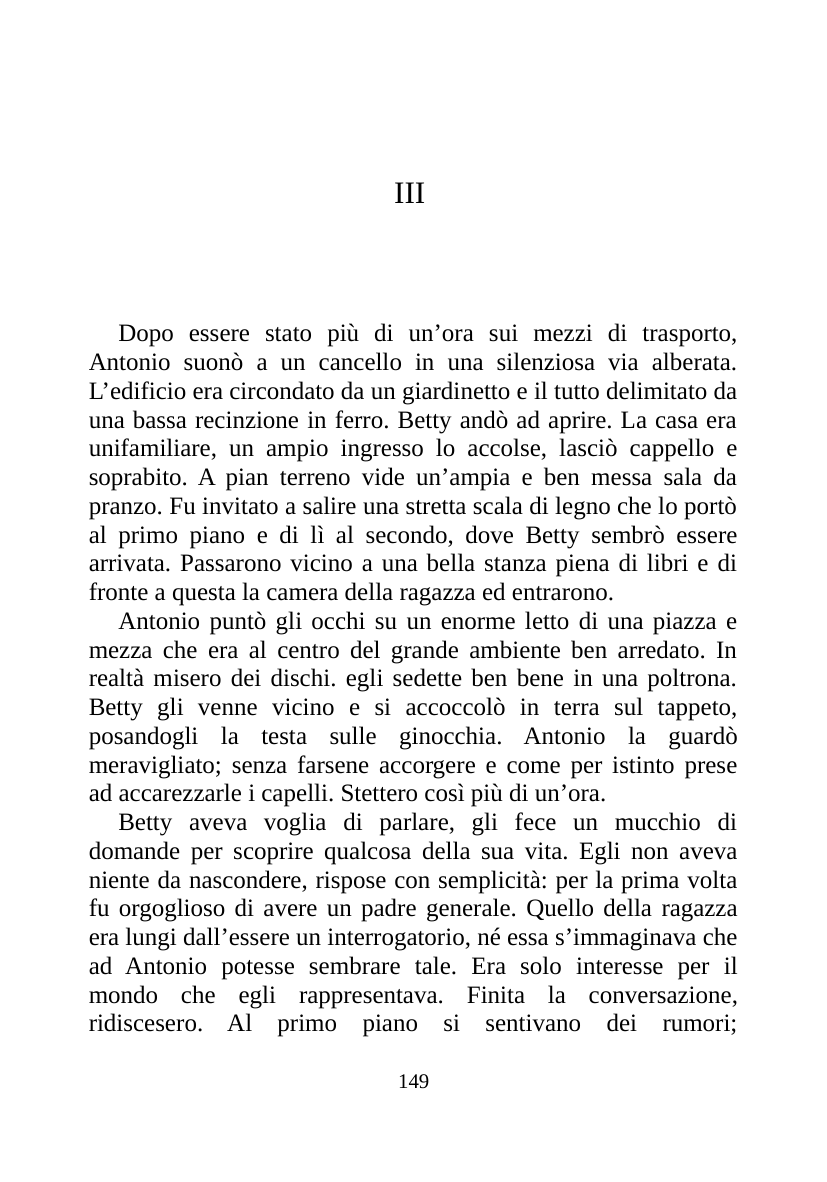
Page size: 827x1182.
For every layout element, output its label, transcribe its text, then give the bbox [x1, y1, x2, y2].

text Antonio puntò gli occhi su un enorme letto di una piazza e mezza che era al centro del grande ambiente ben arredato. In realtà misero dei dischi. egli sedette ben bene in una poltrona. Betty gli venne vicino e si accoccolò in terra sul tappeto, posandogli la testa sulle ginocchia. Antonio la guardò meravigliato; senza farsene accorgere e come per istinto prese ad accarezzarle i capelli. Stettero così più di un’ora. [88, 606, 738, 807]
text Betty aveva voglia di parlare, gli fece un mucchio di domande per scoprire qualcosa della sua vita. Egli non aveva niente da nascondere, rispose con semplicità: per la prima volta fu orgoglioso di avere un padre generale. Quello della ragazza era lungi dall’essere un interrogatorio, né essa s’immaginava che ad Antonio potesse sembrare tale. Era solo interesse per il mondo che egli rappresentava. Finita la conversazione, ridiscesero. Al primo piano si sentivano dei rumori; [88, 807, 738, 1037]
subtitle III [88, 175, 738, 211]
text Dopo essere stato più di un’ora sui mezzi di trasporto, Antonio suonò a un cancello in una silenziosa via alberata. L’edificio era circondato da un giardinetto e il tutto delimitato da una bassa recinzione in ferro. Betty andò ad aprire. La casa era unifamiliare, un ampio ingresso lo accolse, lasciò cappello e soprabito. A pian terreno vide un’ampia e ben messa sala da pranzo. Fu invitato a salire una stretta scala di legno che lo portò al primo piano e di lì al secondo, dove Betty sembrò essere arrivata. Passarono vicino a una bella stanza piena di libri e di fronte a questa la camera della ragazza ed entrarono. [88, 318, 738, 606]
